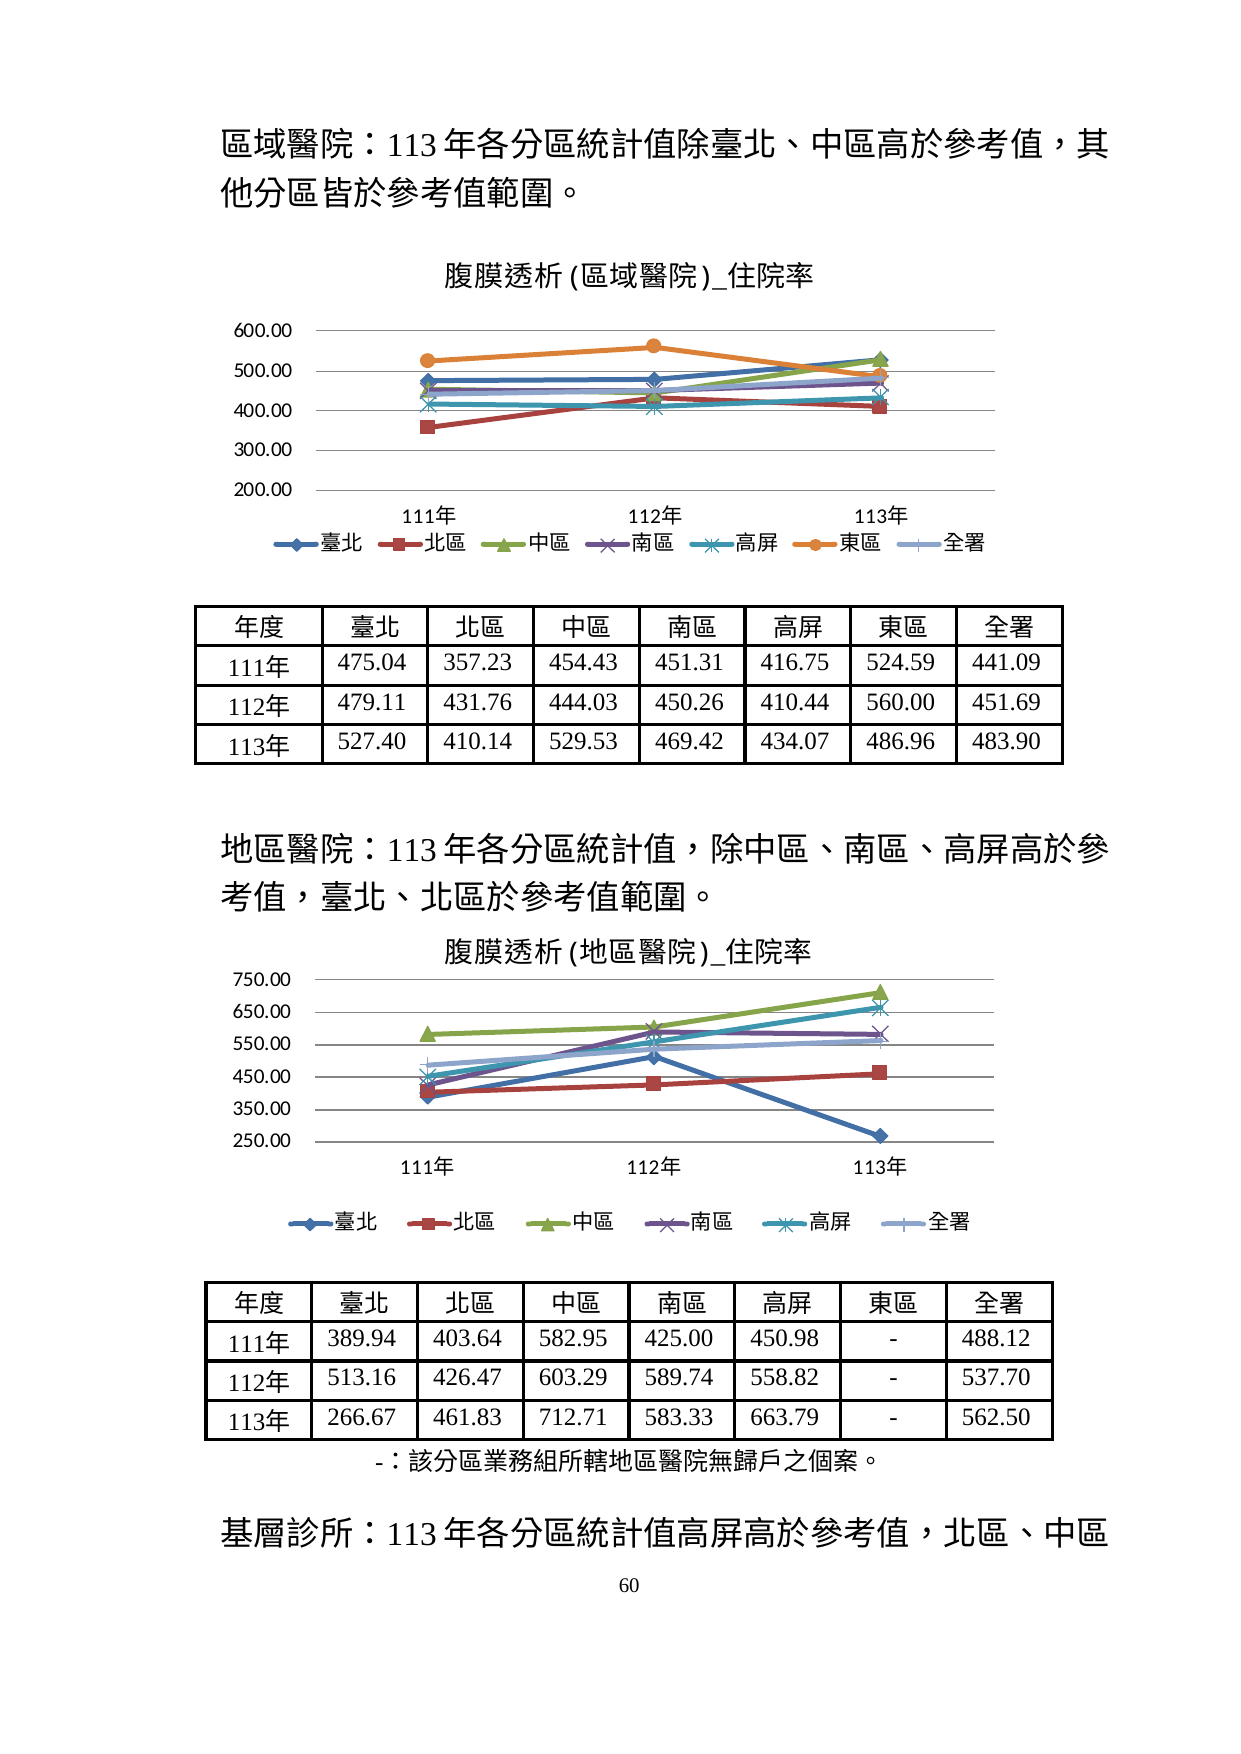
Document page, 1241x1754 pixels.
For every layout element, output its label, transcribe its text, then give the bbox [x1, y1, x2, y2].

table_cell 479.11 [324, 687, 426, 723]
table_header 中區 [535, 608, 638, 644]
table_cell 112年 [208, 1363, 310, 1399]
table_cell 513.16 [313, 1363, 416, 1399]
table_cell 527.40 [324, 726, 426, 762]
text 基層診所：113年各分區統計值高屏高於參考值，北區、中區 [220, 1506, 1111, 1554]
table_cell 426.47 [419, 1363, 522, 1399]
table_cell 560.00 [852, 687, 955, 723]
table_header 中區 [525, 1284, 627, 1320]
table_cell 524.59 [852, 647, 955, 683]
table_header 東區 [852, 608, 955, 644]
table_cell 475.04 [324, 647, 426, 683]
table_header 臺北 [313, 1284, 416, 1320]
table_cell 410.44 [747, 687, 849, 723]
table_cell 450.98 [736, 1323, 839, 1359]
table_cell 441.09 [958, 647, 1061, 683]
table_cell 486.96 [852, 726, 955, 762]
table_cell 451.69 [958, 687, 1061, 723]
table_header 全署 [948, 1284, 1051, 1320]
table_cell 558.82 [736, 1363, 839, 1399]
table_cell 582.95 [525, 1323, 627, 1359]
table_cell 663.79 [736, 1402, 839, 1438]
table_cell 431.76 [429, 687, 532, 723]
table_cell 403.64 [419, 1323, 522, 1359]
table_header 北區 [419, 1284, 522, 1320]
table_cell 425.00 [631, 1323, 733, 1359]
table_cell 113年 [197, 726, 321, 762]
table_header 高屏 [736, 1284, 839, 1320]
table_cell 416.75 [747, 647, 849, 683]
text -：該分區業務組所轄地區醫院無歸戶之個案。 [136, 1441, 1122, 1477]
table_cell - [842, 1323, 945, 1359]
table_header 高屏 [747, 608, 849, 644]
text 地區醫院：113年各分區統計值，除中區、南區、高屏高於參考值，臺北、北區於參考值範圍。 [220, 823, 1111, 919]
table_cell 529.53 [535, 726, 638, 762]
table_header 南區 [631, 1284, 733, 1320]
table_header 南區 [641, 608, 743, 644]
table_header 年度 [197, 608, 321, 644]
table_cell 111年 [197, 647, 321, 683]
table_cell - [842, 1363, 945, 1399]
table_header 東區 [842, 1284, 945, 1320]
table_cell 112年 [197, 687, 321, 723]
text 區域醫院：113年各分區統計值除臺北、中區高於參考值，其他分區皆於參考值範圍。 [220, 118, 1111, 214]
table_cell 451.31 [641, 647, 743, 683]
table_cell 444.03 [535, 687, 638, 723]
table_cell 589.74 [631, 1363, 733, 1399]
table_header 全署 [958, 608, 1061, 644]
table_cell 483.90 [958, 726, 1061, 762]
table_cell 357.23 [429, 647, 532, 683]
table_cell 454.43 [535, 647, 638, 683]
table_cell 583.33 [631, 1402, 733, 1438]
table_header 臺北 [324, 608, 426, 644]
table_header 北區 [429, 608, 532, 644]
table_cell 461.83 [419, 1402, 522, 1438]
table_cell 603.29 [525, 1363, 627, 1399]
table_cell 113年 [208, 1402, 310, 1438]
table_cell 389.94 [313, 1323, 416, 1359]
table_cell 111年 [208, 1323, 310, 1359]
table_cell 562.50 [948, 1402, 1051, 1438]
table_cell 266.67 [313, 1402, 416, 1438]
table_cell 434.07 [747, 726, 849, 762]
table_cell 469.42 [641, 726, 743, 762]
table_cell 712.71 [525, 1402, 627, 1438]
table_cell 488.12 [948, 1323, 1051, 1359]
table_cell - [842, 1402, 945, 1438]
table_cell 537.70 [948, 1363, 1051, 1399]
table_header 年度 [208, 1284, 310, 1320]
table_cell 450.26 [641, 687, 743, 723]
table_cell 410.14 [429, 726, 532, 762]
